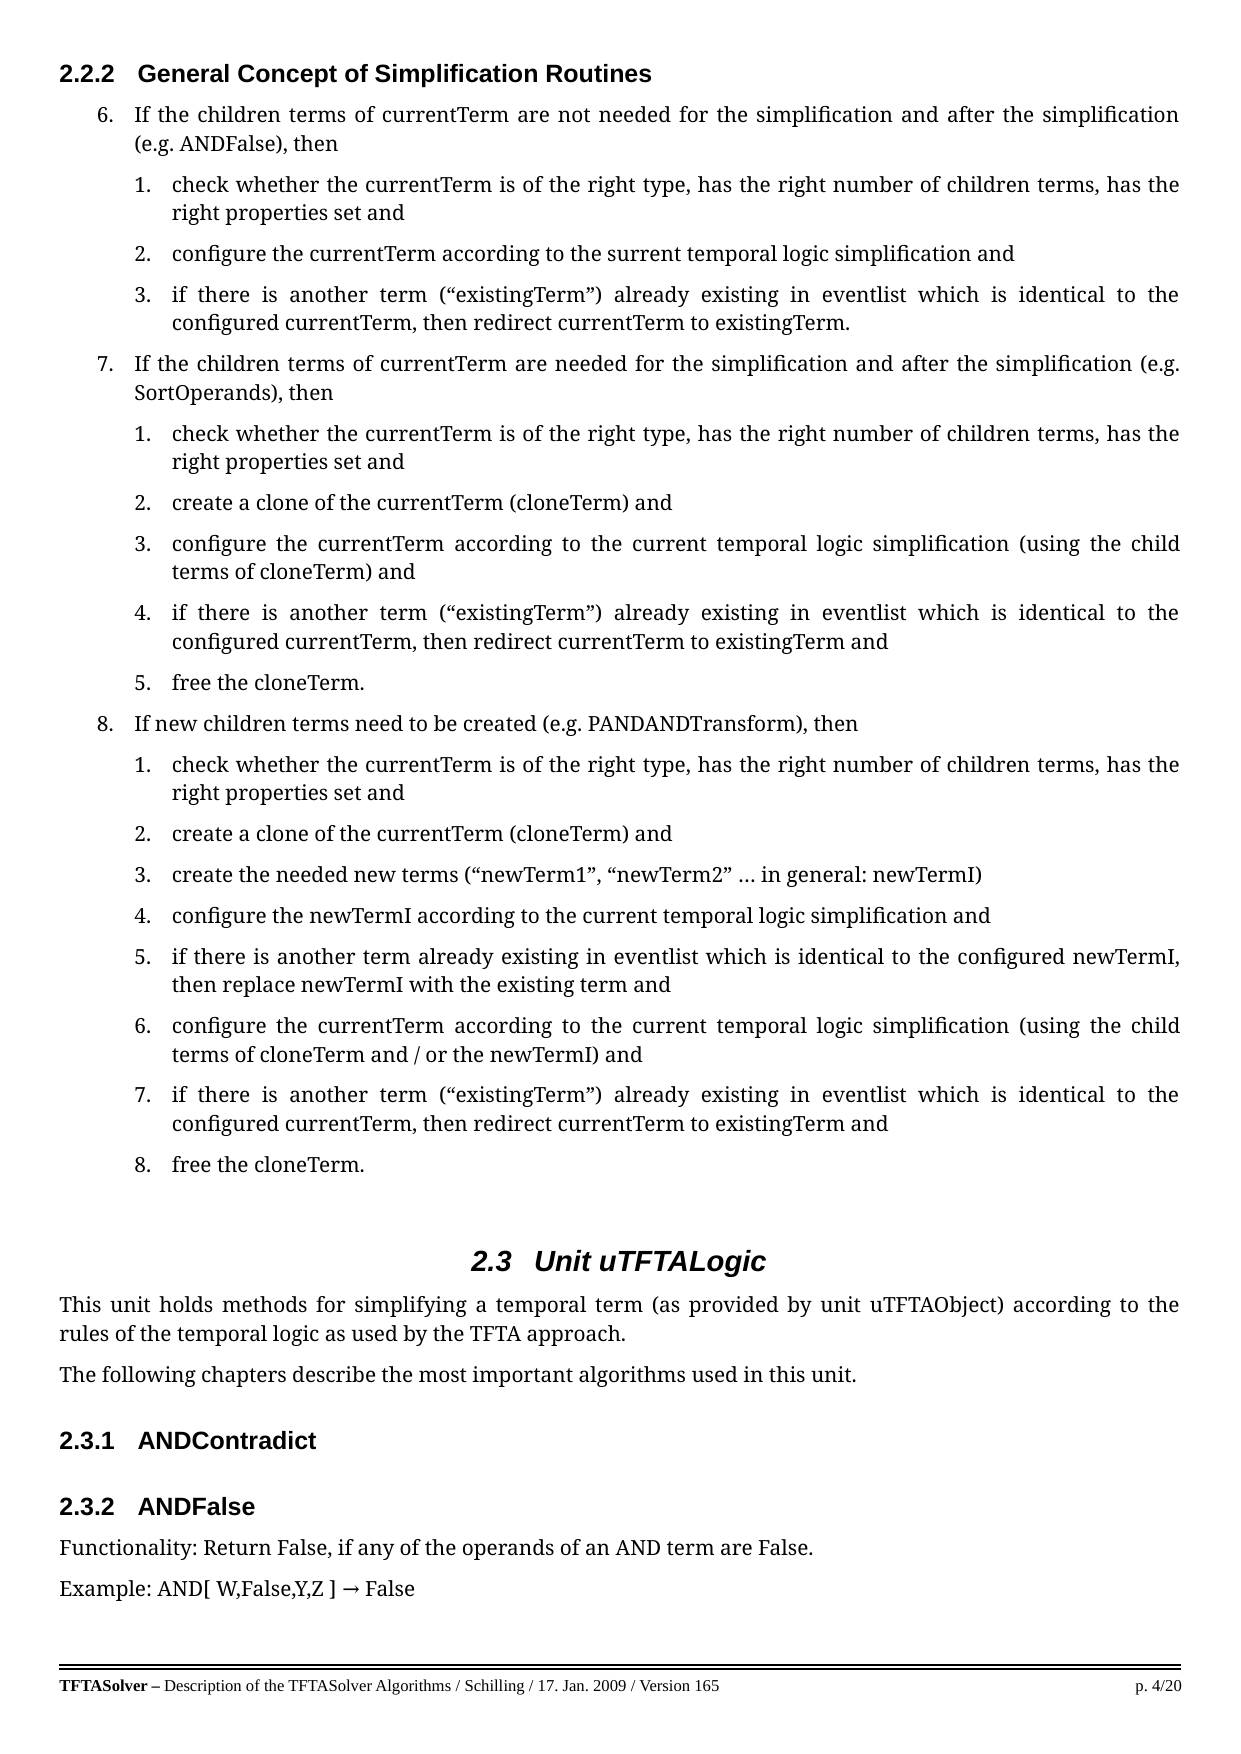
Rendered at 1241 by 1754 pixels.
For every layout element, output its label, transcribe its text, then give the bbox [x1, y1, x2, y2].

subtitle ANDFalse [59, 1492, 1181, 1521]
list If the children terms of currentTerm are needed for the simplification and after the simplification (e.g. SortOperands), then [97, 349, 1181, 406]
text The following chapters describe the most important algorithms used in this unit. [59, 1360, 1181, 1388]
text Example: AND[ W,False,Y,Z ] → False [59, 1574, 1181, 1603]
list configure the currentTerm according to the current temporal logic simplification (using the child terms of cloneTerm and / or the newTermI) and [134, 1011, 1181, 1068]
list create a clone of the currentTerm (cloneTerm) and [134, 488, 1181, 517]
text This unit holds methods for simplifying a temporal term (as provided by unit uTFTAObject) according to the rules of the temporal logic as used by the TFTA approach. [59, 1290, 1181, 1347]
list free the cloneTerm. [134, 1150, 1181, 1178]
list configure the newTermI according to the current temporal logic simplification and [134, 901, 1181, 929]
list if there is another term (“existingTerm”) already existing in eventlist which is identical to the configured currentTerm, then redirect currentTerm to existingTerm. [134, 280, 1181, 337]
list configure the currentTerm according to the surrent temporal logic simplification and [134, 239, 1181, 267]
list if there is another term (“existingTerm”) already existing in eventlist which is identical to the configured currentTerm, then redirect currentTerm to existingTerm and [134, 598, 1181, 655]
list check whether the currentTerm is of the right type, has the right number of children terms, has the right properties set and [134, 419, 1181, 476]
list configure the currentTerm according to the current temporal logic simplification (using the child terms of cloneTerm) and [134, 529, 1181, 586]
list If the children terms of currentTerm are not needed for the simplification and after the simplification (e.g. ANDFalse), then [97, 100, 1181, 157]
list check whether the currentTerm is of the right type, has the right number of children terms, has the right properties set and [134, 170, 1181, 227]
text Functionality: Return False, if any of the operands of an AND term are False. [59, 1533, 1181, 1562]
subtitle Unit uTFTALogic [59, 1244, 1181, 1278]
list free the cloneTerm. [134, 668, 1181, 696]
list check whether the currentTerm is of the right type, has the right number of children terms, has the right properties set and [134, 750, 1181, 807]
subtitle ANDContradict [59, 1426, 1181, 1454]
list if there is another term (“existingTerm”) already existing in eventlist which is identical to the configured currentTerm, then redirect currentTerm to existingTerm and [134, 1081, 1181, 1137]
list create a clone of the currentTerm (cloneTerm) and [134, 819, 1181, 847]
subtitle General Concept of Simplification Routines [59, 59, 1181, 88]
list create the needed new terms (“newTerm1”, “newTerm2” … in general: newTermI) [134, 860, 1181, 888]
list If new children terms need to be created (e.g. PANDANDTransform), then [97, 709, 1181, 737]
list if there is another term already existing in eventlist which is identical to the configured newTermI, then replace newTermI with the existing term and [134, 942, 1181, 999]
